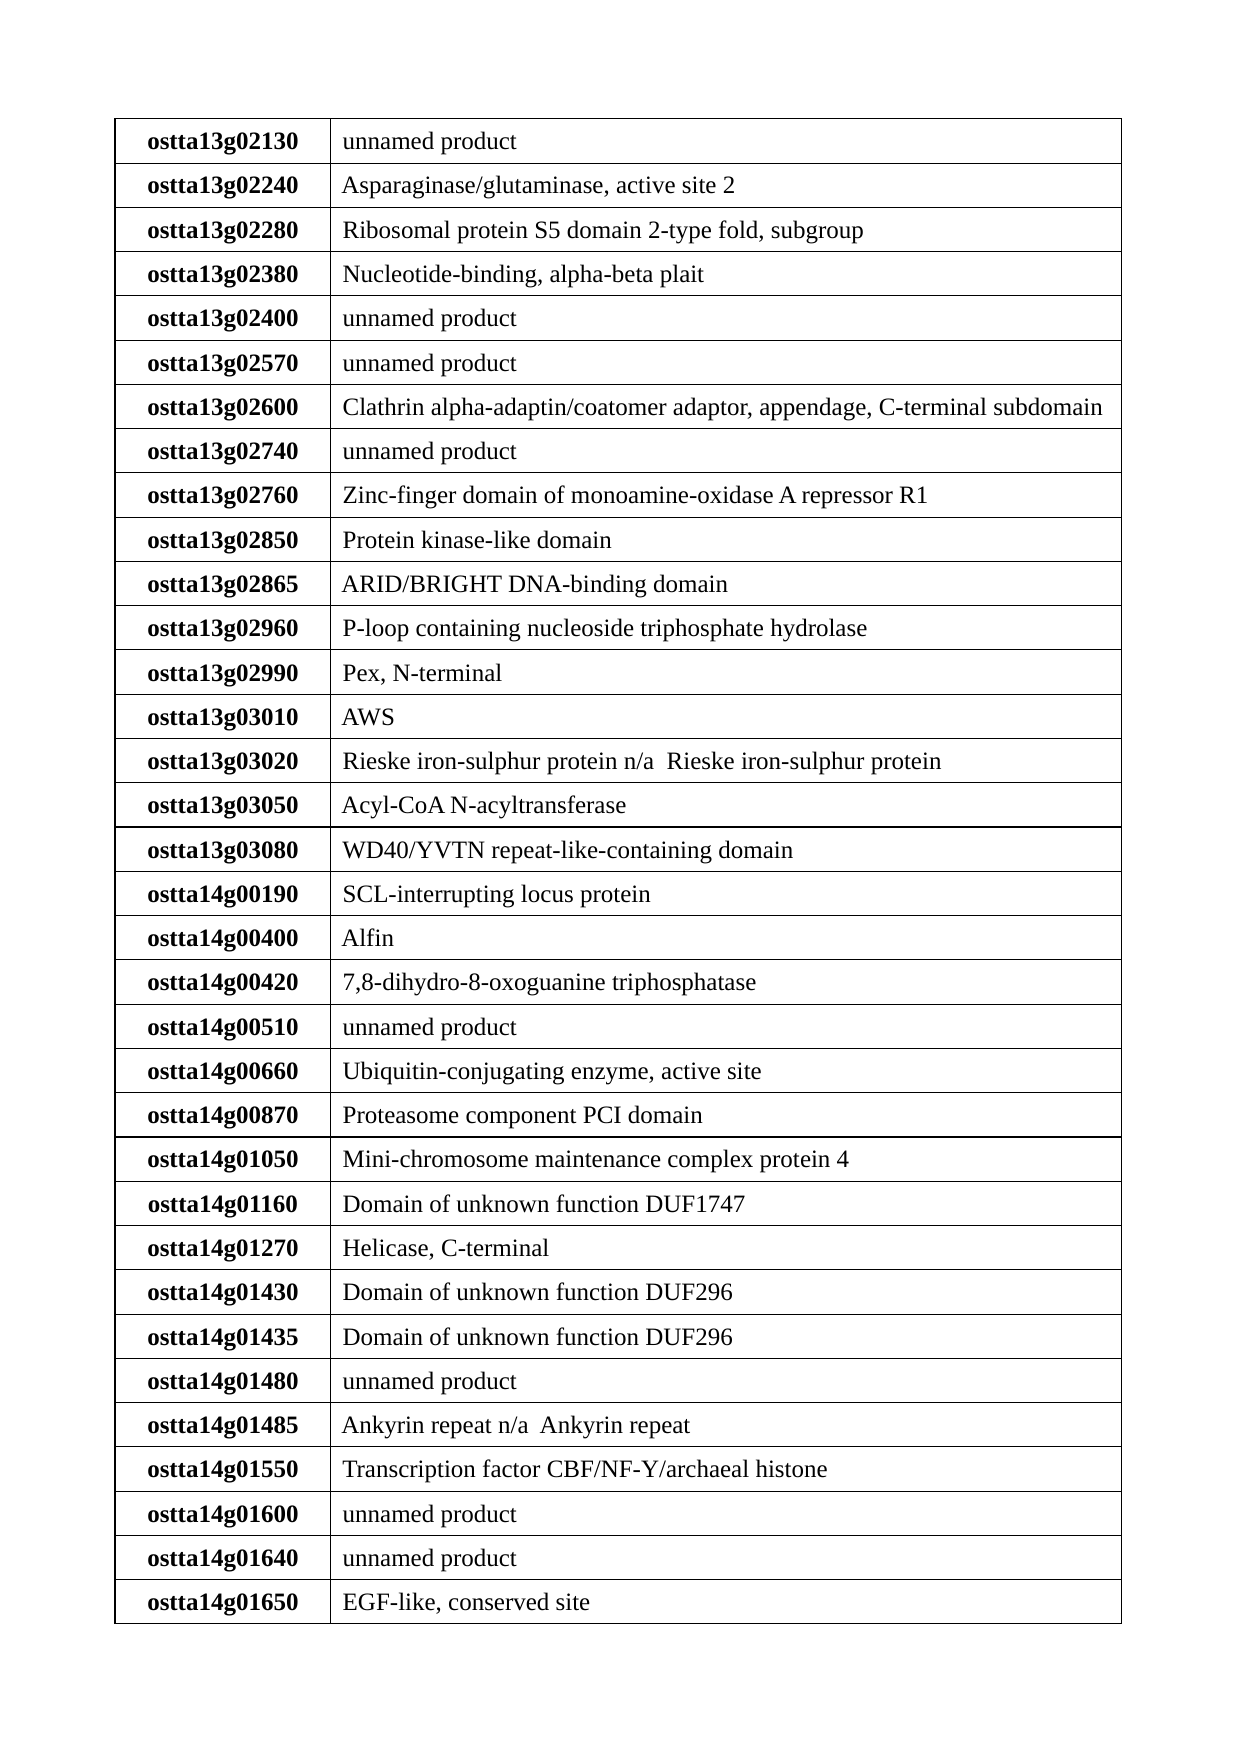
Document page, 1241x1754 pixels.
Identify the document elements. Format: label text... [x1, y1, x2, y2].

table_cell Pex, N-terminal [331, 650, 1121, 694]
table_cell [1122, 1358, 1240, 1402]
table_cell ostta14g00400 [116, 916, 330, 959]
table_cell EGF-like, conserved site [331, 1580, 1121, 1623]
table_cell [1122, 163, 1240, 207]
table_cell [1122, 1136, 1240, 1181]
table_cell ostta13g02600 [116, 385, 330, 428]
table_cell ostta14g00660 [116, 1049, 330, 1092]
table_cell [1122, 1314, 1240, 1358]
table_cell Protein kinase-like domain [331, 518, 1121, 561]
table_cell [1122, 782, 1240, 826]
table_cell ostta13g02130 [116, 119, 330, 162]
table_cell [1122, 649, 1240, 694]
table_cell ostta13g02400 [116, 296, 330, 339]
table_cell ostta14g00870 [116, 1093, 330, 1136]
table_cell ostta13g03010 [116, 695, 330, 738]
table_cell Transcription factor CBF/NF-Y/archaeal histone [331, 1447, 1121, 1491]
table_cell unnamed product [331, 119, 1121, 162]
table_cell Clathrin alpha-adaptin/coatomer adaptor, appendage, C-terminal subdomain [331, 385, 1121, 428]
table_cell ostta14g00510 [116, 1005, 330, 1048]
table_cell unnamed product [331, 1359, 1121, 1402]
table_cell [1122, 605, 1240, 649]
table_cell [1122, 826, 1240, 871]
table_cell ostta13g02380 [116, 252, 330, 295]
table_cell ostta14g01485 [116, 1403, 330, 1446]
table_cell [1122, 1579, 1240, 1623]
table_cell Acyl-CoA N-acyltransferase [331, 783, 1121, 826]
table_cell [1122, 738, 1240, 782]
table_cell WD40/YVTN repeat-like-containing domain [331, 828, 1121, 871]
table_cell ostta13g03050 [116, 783, 330, 826]
table_cell [1122, 871, 1240, 915]
table_cell [1122, 472, 1240, 517]
table_cell unnamed product [331, 1536, 1121, 1579]
table_cell [1122, 1491, 1240, 1535]
table_cell [1122, 517, 1240, 561]
table_cell ostta13g02850 [116, 518, 330, 561]
table_cell unnamed product [331, 296, 1121, 339]
table_cell Ankyrin repeat n/a Ankyrin repeat [331, 1403, 1121, 1446]
table_cell [1122, 1181, 1240, 1225]
table_cell Domain of unknown function DUF1747 [331, 1182, 1121, 1225]
table_cell Asparaginase/glutaminase, active site 2 [331, 164, 1121, 207]
table_cell ostta13g02740 [116, 429, 330, 472]
table_cell ostta14g01640 [116, 1536, 330, 1579]
table_cell ostta14g01270 [116, 1226, 330, 1269]
table_cell Alfin [331, 916, 1121, 959]
table_cell ostta14g01435 [116, 1315, 330, 1358]
table_cell ostta13g02280 [116, 208, 330, 251]
table_cell ostta14g01480 [116, 1359, 330, 1402]
table_cell [1122, 207, 1240, 251]
table_cell SCL-interrupting locus protein [331, 872, 1121, 915]
table_cell ostta14g01600 [116, 1492, 330, 1535]
table_cell 7,8-dihydro-8-oxoguanine triphosphatase [331, 960, 1121, 1003]
table_cell [1122, 561, 1240, 605]
table_cell ostta14g01430 [116, 1270, 330, 1313]
table_cell Nucleotide-binding, alpha-beta plait [331, 252, 1121, 295]
table_cell [1122, 1004, 1240, 1048]
table_cell Helicase, C-terminal [331, 1226, 1121, 1269]
table_cell unnamed product [331, 429, 1121, 472]
table_cell [1122, 1535, 1240, 1579]
table_cell Domain of unknown function DUF296 [331, 1315, 1121, 1358]
table_cell Proteasome component PCI domain [331, 1093, 1121, 1136]
table_cell Rieske iron-sulphur protein n/a Rieske iron-sulphur protein [331, 739, 1121, 782]
table_cell ostta14g00420 [116, 960, 330, 1003]
table_cell ostta13g02990 [116, 650, 330, 694]
table_cell Mini-chromosome maintenance complex protein 4 [331, 1138, 1121, 1181]
table_cell [1122, 1048, 1240, 1092]
table_cell [1122, 959, 1240, 1003]
table_cell [1122, 251, 1240, 295]
table_cell Domain of unknown function DUF296 [331, 1270, 1121, 1313]
table_cell [1122, 1092, 1240, 1136]
table_cell ostta13g02960 [116, 606, 330, 649]
table_cell [1122, 694, 1240, 738]
table_cell [1122, 384, 1240, 428]
table_cell ostta14g01050 [116, 1138, 330, 1181]
table_cell ostta14g01650 [116, 1580, 330, 1623]
table_cell ostta14g01160 [116, 1182, 330, 1225]
table_cell ostta14g00190 [116, 872, 330, 915]
table_cell ostta13g02240 [116, 164, 330, 207]
table_cell [1122, 1225, 1240, 1269]
table_cell [1122, 428, 1240, 472]
table_cell [1122, 295, 1240, 339]
table_cell [1122, 1446, 1240, 1491]
table_cell ostta13g03020 [116, 739, 330, 782]
table_cell [1122, 118, 1240, 162]
table_cell [1122, 915, 1240, 959]
table_cell [1122, 1402, 1240, 1446]
table_cell unnamed product [331, 341, 1121, 384]
table_cell ostta13g03080 [116, 828, 330, 871]
table_cell [1122, 340, 1240, 384]
table_cell Ubiquitin-conjugating enzyme, active site [331, 1049, 1121, 1092]
table_cell Zinc-finger domain of monoamine-oxidase A repressor R1 [331, 473, 1121, 517]
table_cell unnamed product [331, 1492, 1121, 1535]
table_cell [1122, 1269, 1240, 1313]
table_cell ARID/BRIGHT DNA-binding domain [331, 562, 1121, 605]
table_cell ostta14g01550 [116, 1447, 330, 1491]
table_cell P-loop containing nucleoside triphosphate hydrolase [331, 606, 1121, 649]
table_cell AWS [331, 695, 1121, 738]
table_cell ostta13g02865 [116, 562, 330, 605]
table_cell ostta13g02760 [116, 473, 330, 517]
table_cell unnamed product [331, 1005, 1121, 1048]
table_cell ostta13g02570 [116, 341, 330, 384]
table_cell Ribosomal protein S5 domain 2-type fold, subgroup [331, 208, 1121, 251]
